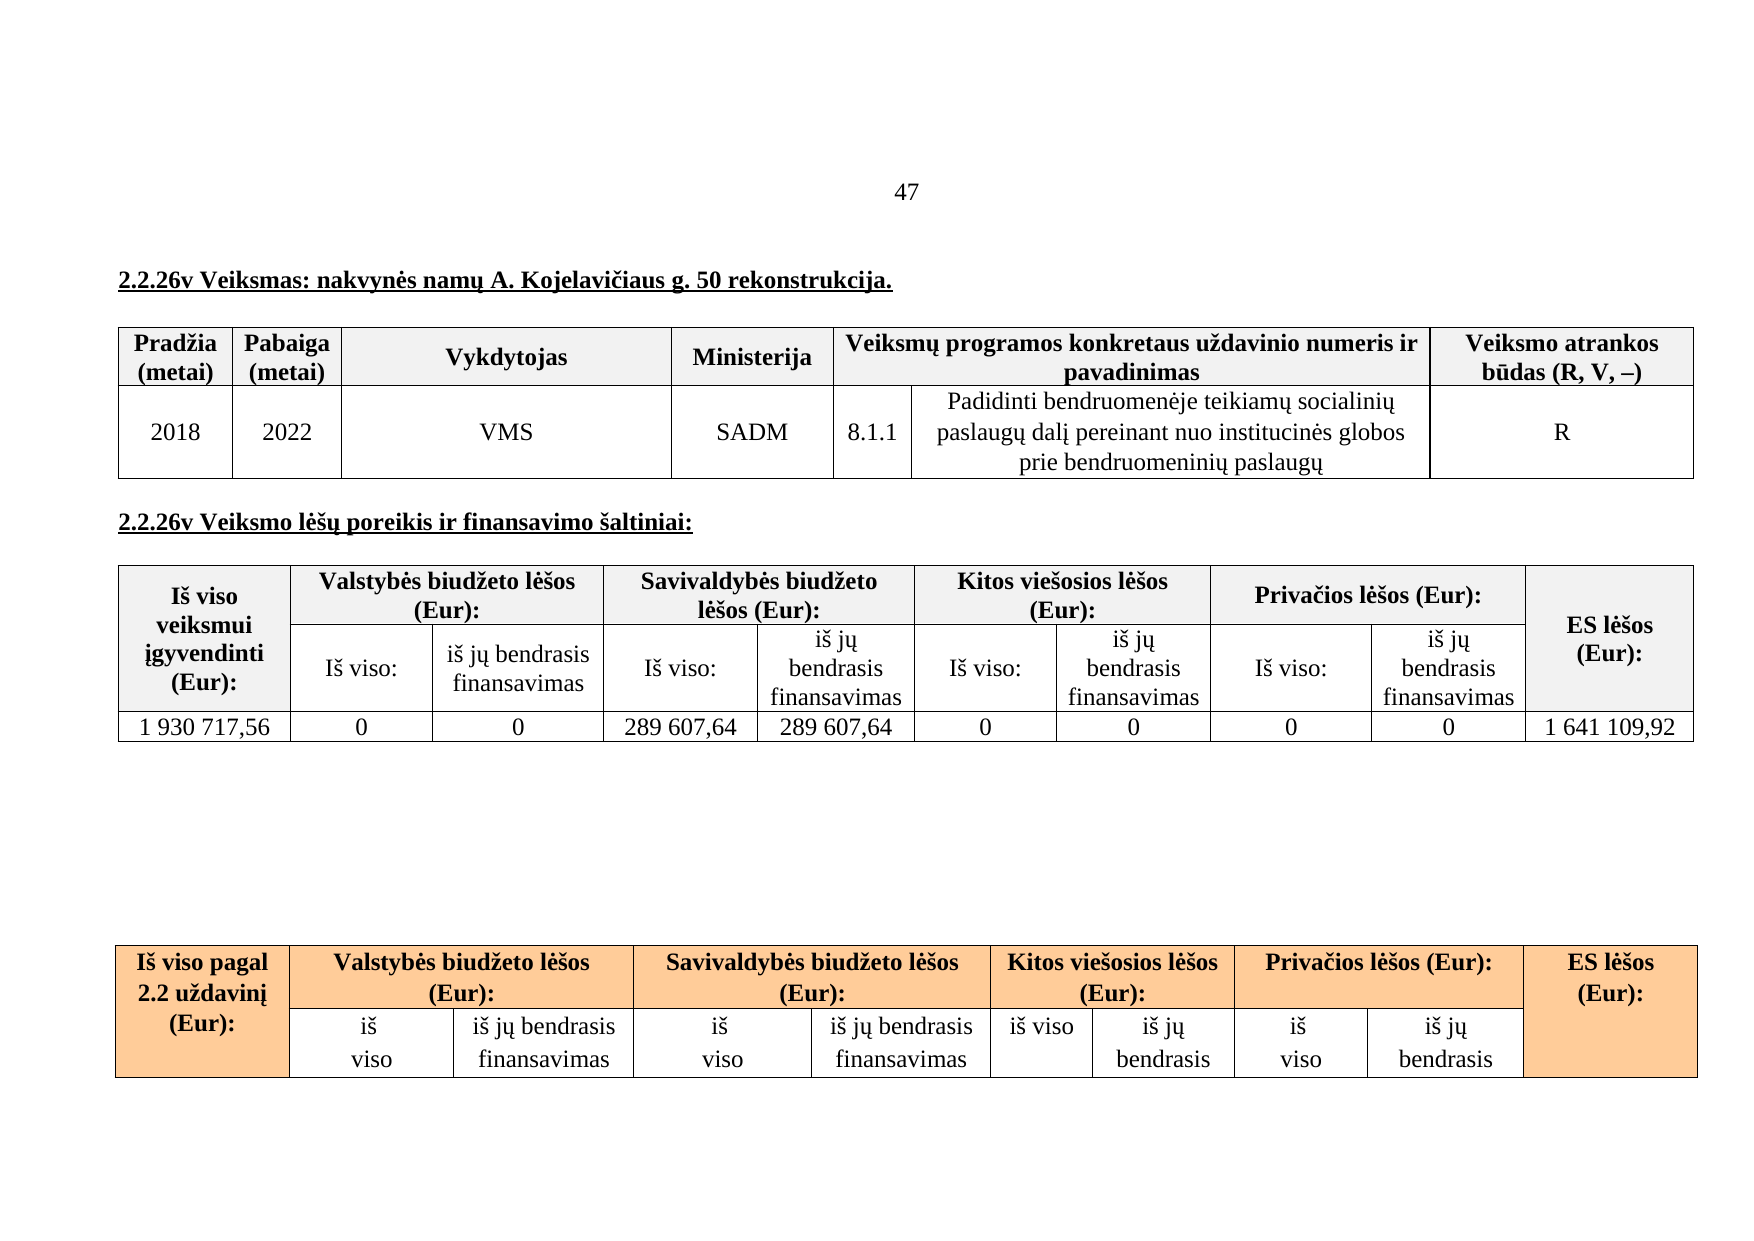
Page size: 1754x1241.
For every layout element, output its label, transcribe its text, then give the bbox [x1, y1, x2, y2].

table_cell Iš viso: [604, 625, 757, 711]
table_cell 0 [1372, 712, 1525, 741]
table_cell 0 [915, 712, 1056, 741]
table_cell 1 641 109,92 [1526, 712, 1693, 741]
table_cell iš jų bendrasis [1368, 1009, 1523, 1077]
table_cell iš jų bendrasis finansavimas [1372, 625, 1525, 711]
table_cell 0 [291, 712, 432, 741]
table_header Pradžia (metai) [119, 328, 232, 385]
table_cell VMS [342, 386, 671, 478]
table_header Veiksmo atrankos būdas (R, V, –) [1431, 328, 1693, 385]
table_cell Iš viso: [291, 625, 432, 711]
table_cell iš jų bendrasis finansavimas [1057, 625, 1210, 711]
table_cell iš jų bendrasis finansavimas [454, 1009, 633, 1077]
table_cell iš viso [634, 1009, 811, 1077]
table_cell iš viso [1235, 1009, 1367, 1077]
table_header Valstybės biudžeto lėšos (Eur): [290, 946, 633, 1008]
table_cell iš jų bendrasis finansavimas [758, 625, 914, 711]
table_cell Padidinti bendruomenėje teikiamų socialinių paslaugų dalį pereinant nuo institucinės globos prie bendruomeninių paslaugų [912, 386, 1429, 478]
table_cell Iš viso: [915, 625, 1056, 711]
table_cell iš jų bendrasis finansavimas [812, 1009, 990, 1077]
table_header Savivaldybės biudžeto lėšos (Eur): [634, 946, 990, 1008]
table_header Kitos viešosios lėšos (Eur): [991, 946, 1234, 1008]
table_header Veiksmų programos konkretaus uždavinio numeris ir pavadinimas [834, 328, 1429, 385]
table_header Iš viso pagal 2.2 uždavinį (Eur): [116, 946, 289, 1077]
table_cell 8.1.1 [834, 386, 911, 478]
table_cell 0 [1057, 712, 1210, 741]
table_header Privačios lėšos (Eur): [1211, 566, 1525, 623]
table_header ES lėšos (Eur): [1526, 566, 1693, 711]
table_header Ministerija [672, 328, 833, 385]
table_cell 2018 [119, 386, 232, 478]
table_cell 1 930 717,56 [119, 712, 290, 741]
table_cell 289 607,64 [604, 712, 757, 741]
text 2.2.26v Veiksmo lėšų poreikis ir finansavimo šaltiniai: [118, 507, 1695, 536]
table_header Vykdytojas [342, 328, 671, 385]
table_cell 2022 [233, 386, 341, 478]
table_header Valstybės biudžeto lėšos (Eur): [291, 566, 603, 623]
table_cell iš viso [290, 1009, 453, 1077]
table_cell iš viso [991, 1009, 1092, 1077]
table_header Privačios lėšos (Eur): [1235, 946, 1523, 1008]
table_cell iš jų bendrasis finansavimas [433, 625, 603, 711]
table_header ES lėšos (Eur): [1524, 946, 1697, 1077]
table_header Kitos viešosios lėšos (Eur): [915, 566, 1210, 623]
table_cell 0 [433, 712, 603, 741]
text 2.2.26v Veiksmas: nakvynės namų A. Kojelavičiaus g. 50 rekonstrukcija. [118, 265, 1695, 294]
table_cell SADM [672, 386, 833, 478]
table_cell iš jų bendrasis [1093, 1009, 1234, 1077]
table_cell 0 [1211, 712, 1371, 741]
table_cell Iš viso: [1211, 625, 1371, 711]
table_cell 289 607,64 [758, 712, 914, 741]
table_cell R [1431, 386, 1693, 478]
table_header Savivaldybės biudžeto lėšos (Eur): [604, 566, 914, 623]
table_header Pabaiga (metai) [233, 328, 341, 385]
table_header Iš viso veiksmui įgyvendinti (Eur): [119, 566, 290, 711]
